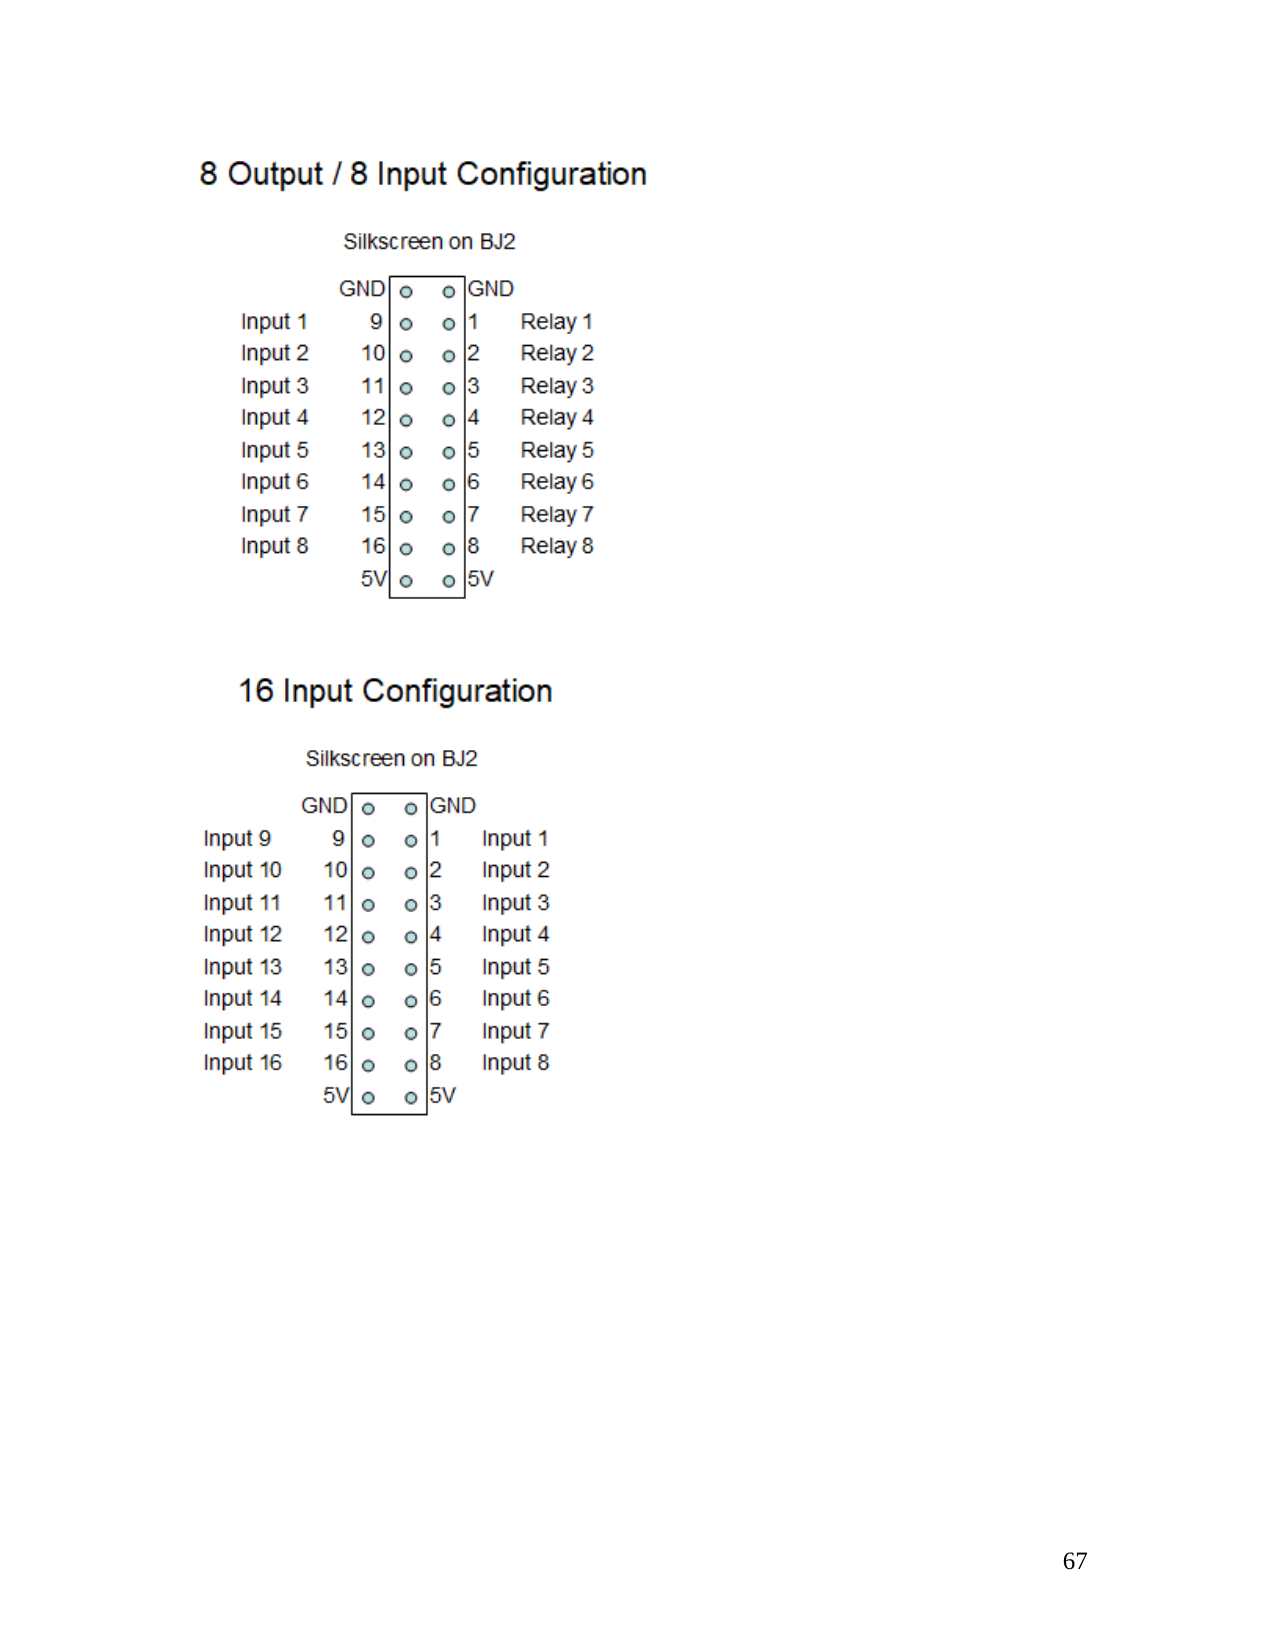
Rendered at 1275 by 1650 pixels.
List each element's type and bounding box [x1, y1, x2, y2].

picture [187, 149, 654, 610]
picture [187, 666, 583, 1147]
